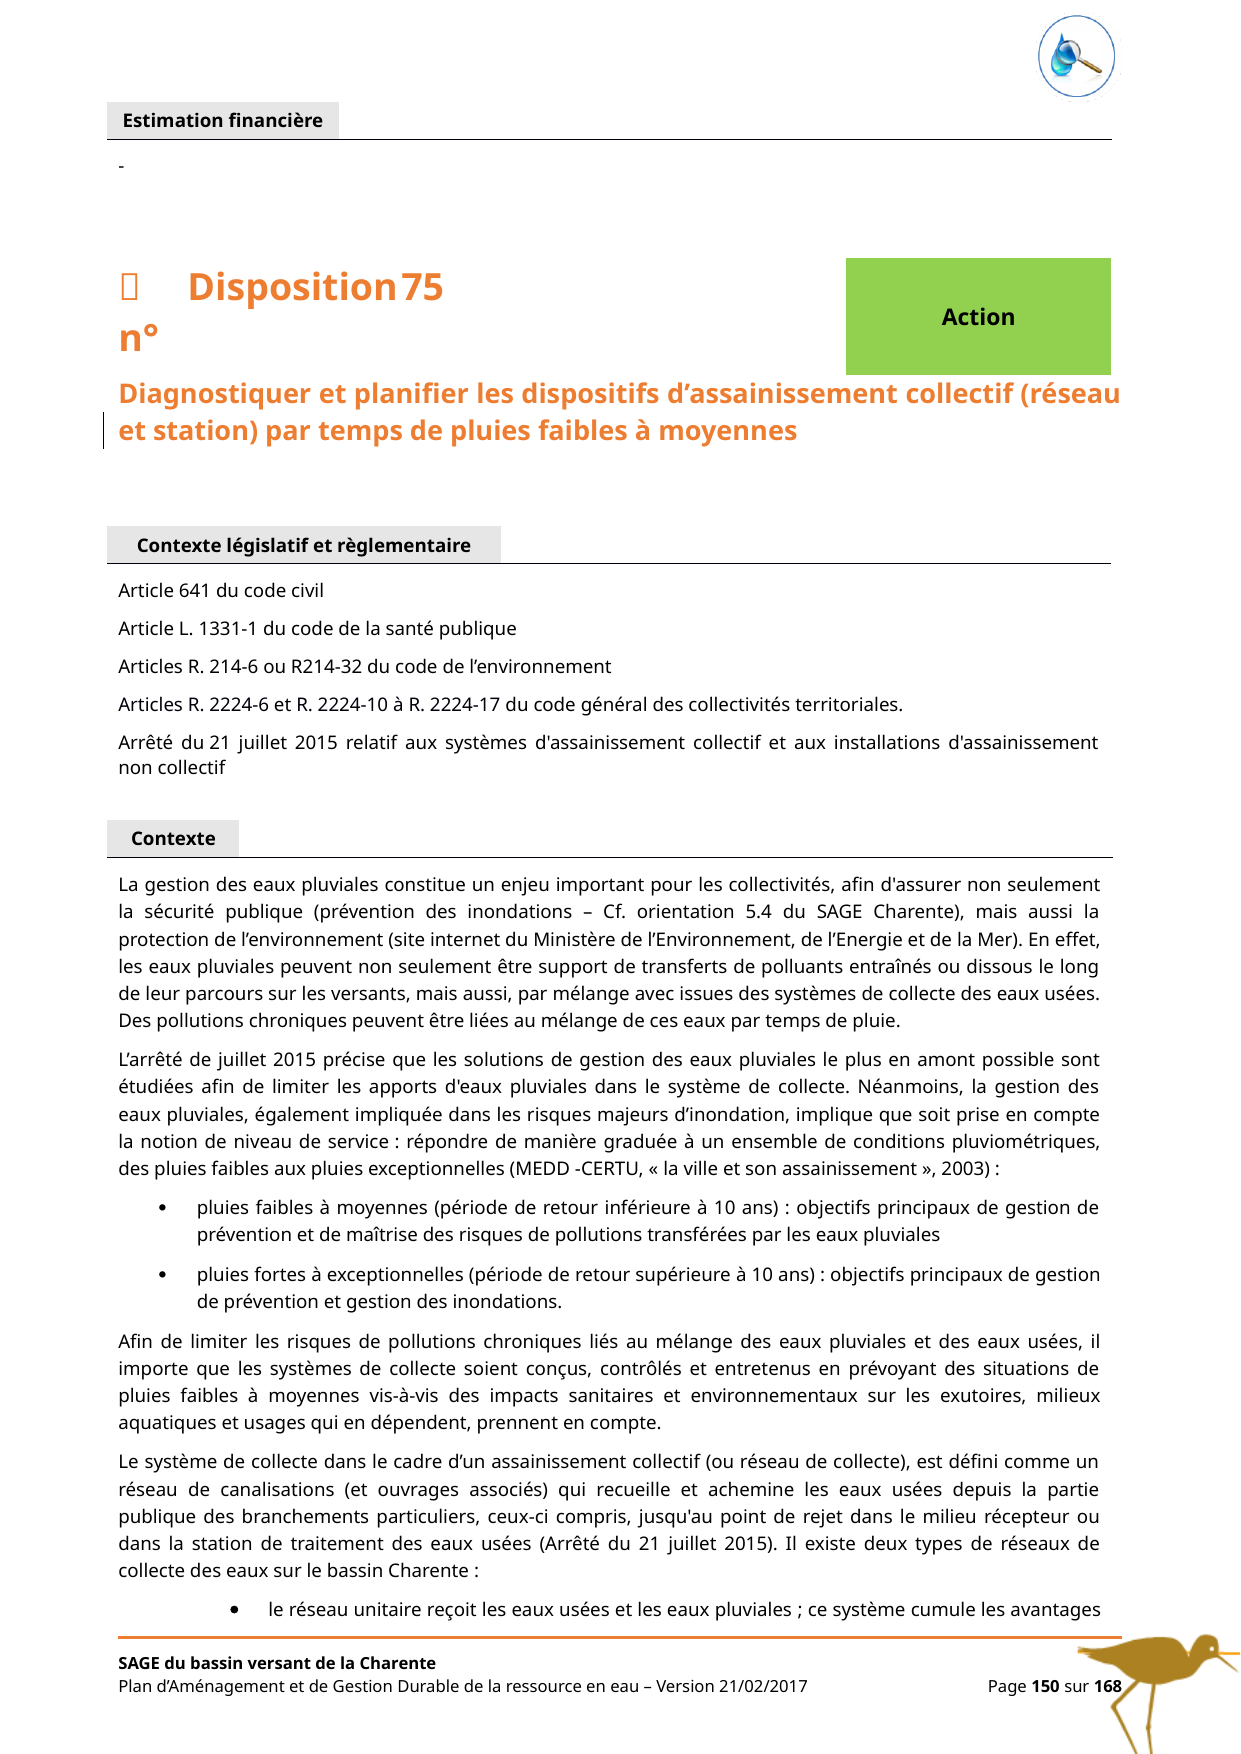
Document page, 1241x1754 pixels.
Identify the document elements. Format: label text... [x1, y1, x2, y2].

table_header Contexte [107, 820, 239, 857]
table_header Contexte législatif et règlementaire [107, 526, 501, 563]
picture [1034, 11, 1123, 102]
table_header [339, 102, 1112, 139]
subtitle Diagnostiquer et planifier les dispositifs d’assainissement collectif (réseau et station) par temps de pluies faibles à moyennes [118, 375, 1122, 449]
picture [1077, 1629, 1241, 1754]
table_cell Article 641 du code civil Article L. 1331-1 du code de la santé publique Articles R. 214-6 ou R214-32 du code de l’environnement Articles R. 2224-6 et R. 2224-10 à R. 2224-17 du code général des collectivités territoriales. Arrêté du 21 juillet 2015 relatif aux systèmes d'assainissement collectif et aux installations d'assainissement non collectif [107, 564, 1111, 780]
table_cell - [107, 140, 1112, 178]
table_header [501, 526, 1111, 563]
table_header Estimation financière [107, 102, 339, 139]
table_header [240, 820, 1112, 857]
table_header [409, 278, 415, 290]
table_cell La gestion des eaux pluviales constitue un enjeu important pour les collectivités, afin d'assurer non seulement la sécurité publique (prévention des inondations – Cf. orientation 5.4 du SAGE Charente), mais aussi la protection de l’environnement (site internet du Ministère de l’Environnement, de l’Energie et de la Mer). En effet, les eaux pluviales peuvent non seulement être support de transferts de polluants entraînés ou dissous le long de leur parcours sur les versants, mais aussi, par mélange avec issues des systèmes de collecte des eaux usées. Des pollutions chroniques peuvent être liées au mélange de ces eaux par temps de pluie. L’arrêté de juillet 2015 précise que les solutions de gestion des eaux pluviales le plus en amont possible sont étudiées afin de limiter les apports d'eaux pluviales dans le système de collecte. Néanmoins, la gestion des eaux pluviales, également impliquée dans les risques majeurs d’inondation, implique que soit prise en compte la notion de niveau de service : répondre de manière graduée à un ensemble de conditions pluviométriques, des pluies faibles aux pluies exceptionnelles (MEDD -CERTU, « la ville et son assainissement », 2003) : pluies faibles à moyennes (période de retour inférieure à 10 ans) : objectifs principaux de gestion de prévention et de maîtrise des risques de pollutions transférées par les eaux pluviales pluies fortes à exceptionnelles (période de retour supérieure à 10 ans) : objectifs principaux de gestion de prévention et gestion des inondations. Afin de limiter les risques de pollutions chroniques liés au mélange des eaux pluviales et des eaux usées, il importe que les systèmes de collecte soient conçus, contrôlés et entretenus en prévoyant des situations de pluies faibles à moyennes vis-à-vis des impacts sanitaires et environnementaux sur les exutoires, milieux aquatiques et usages qui en dépendent, prennent en compte. Le système de collecte dans le cadre d’un assainissement collectif (ou réseau de collecte), est défini comme un réseau de canalisations (et ouvrages associés) qui recueille et achemine les eaux usées depuis la partie publique des branchements particuliers, ceux-ci compris, jusqu'au point de rejet dans le milieu récepteur ou dans la station de traitement des eaux usées (Arrêté du 21 juillet 2015). Il existe deux types de réseaux de collecte des eaux sur le bassin Charente : le réseau unitaire reçoit les eaux usées et les eaux pluviales ; ce système cumule les avantages [107, 858, 1112, 1622]
table_header Action [846, 258, 1111, 375]
table_header [409, 258, 846, 375]
table_header  Disposition n° [107, 258, 409, 375]
